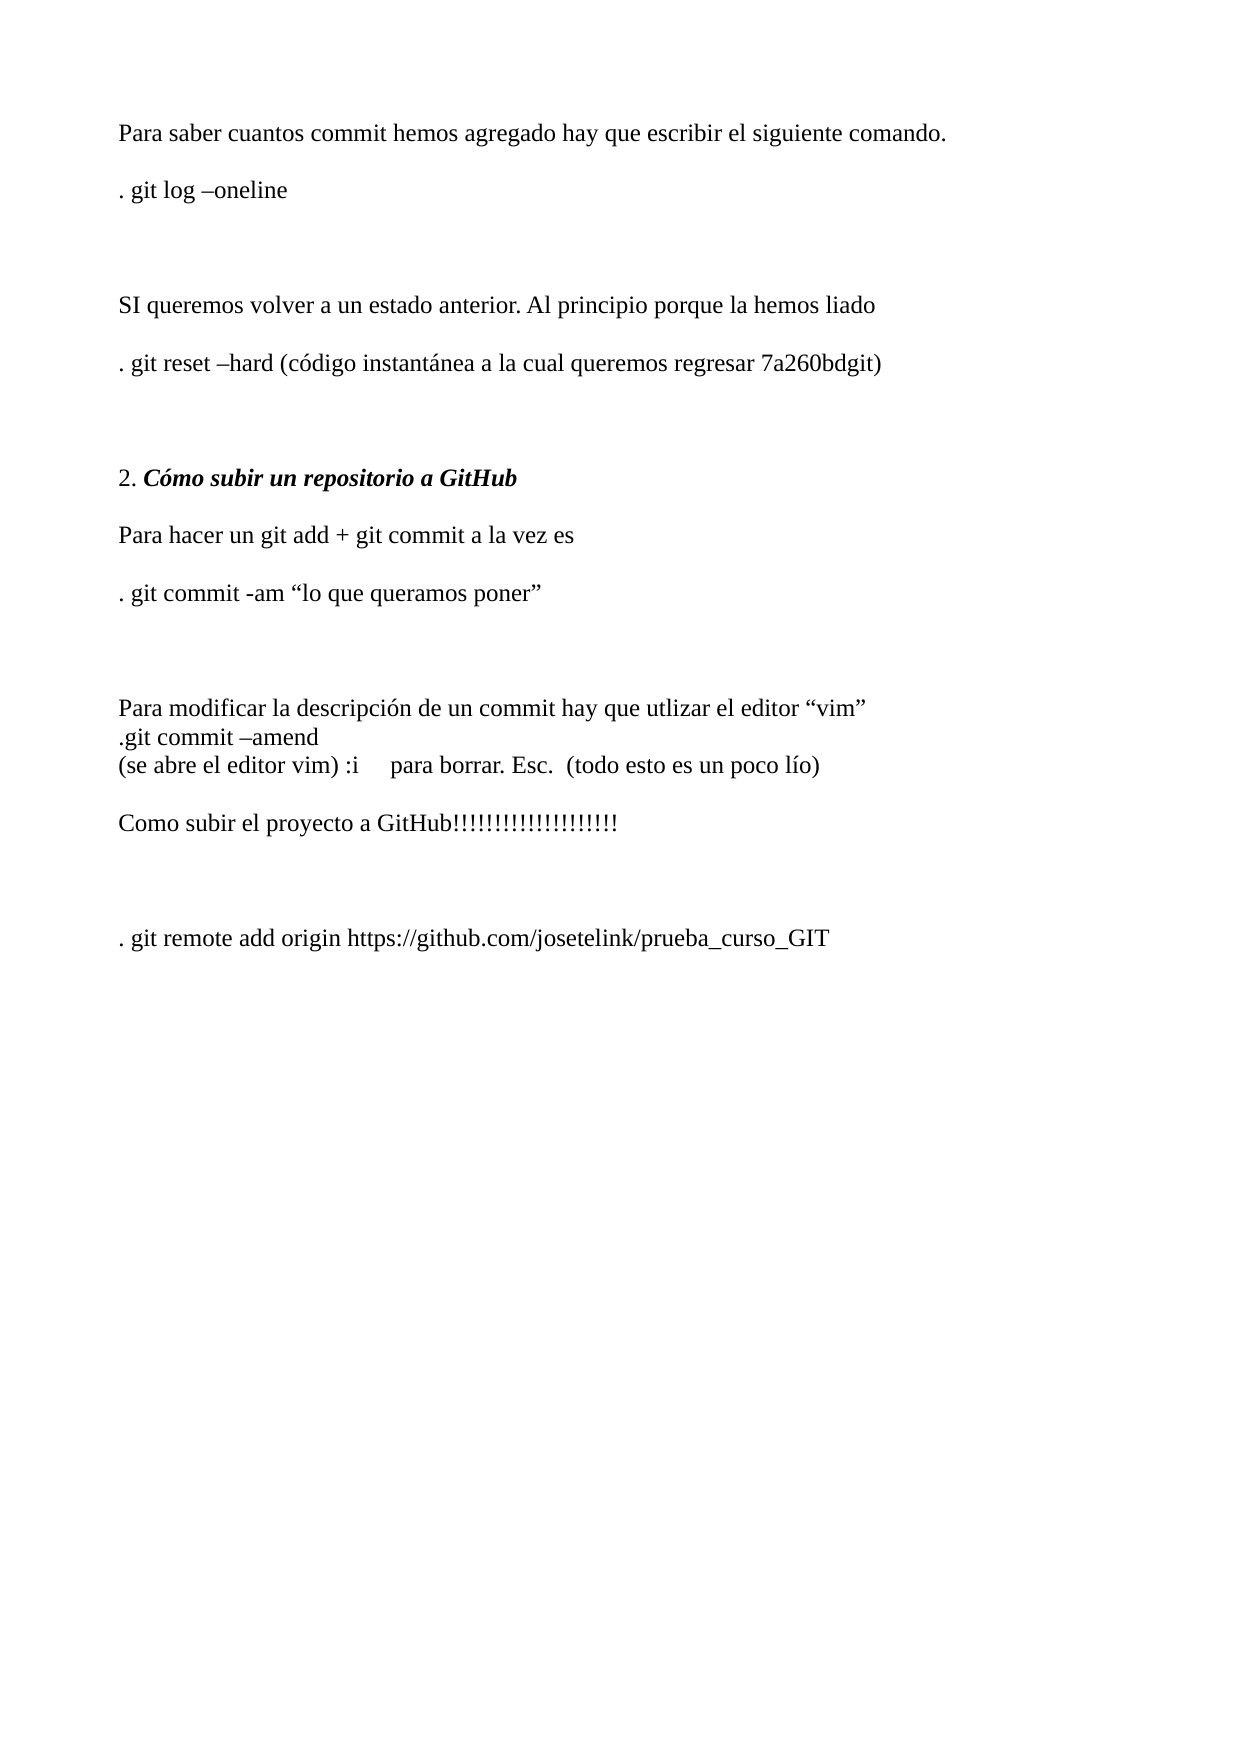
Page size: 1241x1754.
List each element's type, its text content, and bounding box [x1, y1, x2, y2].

text Para saber cuantos commit hemos agregado hay que escribir el siguiente comando. [118, 118, 1122, 147]
text Para modificar la descripción de un commit hay que utlizar el editor “vim” [118, 693, 1122, 722]
text .git commit –amend [118, 722, 1122, 751]
text Como subir el proyecto a GitHub!!!!!!!!!!!!!!!!!!!! [118, 808, 1122, 837]
text SI queremos volver a un estado anterior. Al principio porque la hemos liado [118, 291, 1122, 319]
text Para hacer un git add + git commit a la vez es [118, 521, 1122, 549]
text 2. Cómo subir un repositorio a GitHub [118, 463, 1122, 492]
text . git remote add origin https://github.com/josetelink/prueba_curso_GIT [118, 923, 1122, 952]
text (se abre el editor vim) :i para borrar. Esc. (todo esto es un poco lío) [118, 751, 1122, 779]
text . git commit -am “lo que queramos poner” [118, 578, 1122, 607]
text . git reset –hard (código instantánea a la cual queremos regresar 7a260bdgit) [118, 348, 1122, 377]
text . git log –oneline [118, 176, 1122, 204]
